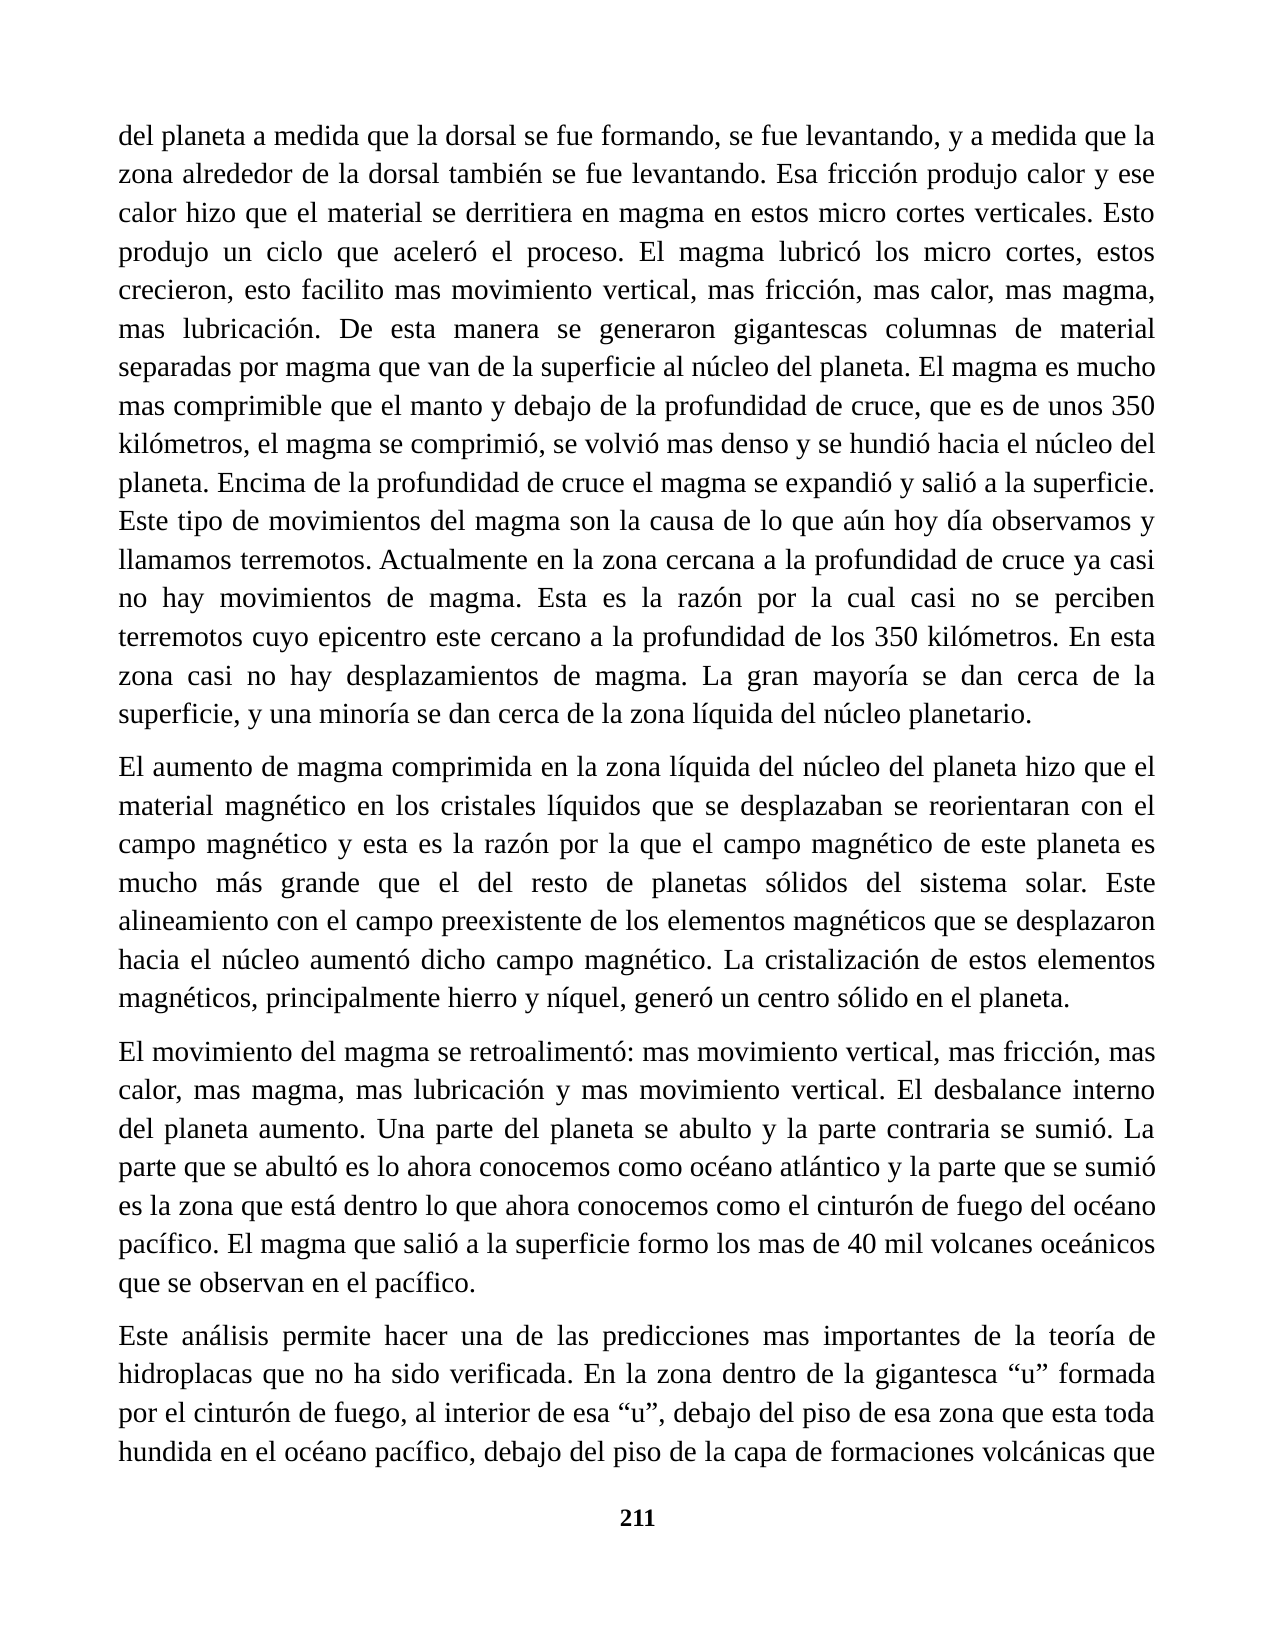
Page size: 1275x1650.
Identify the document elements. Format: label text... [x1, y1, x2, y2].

text Este análisis permite hacer una de las predicciones mas importantes de la teoría de hidroplacas que no ha sido verificada. En la zona dentro de la gigantesca “u” formada por el cinturón de fuego, al interior de esa “u”, debajo del piso de esa zona que esta toda hundida en el océano pacífico, debajo del piso de la capa de formaciones volcánicas que [118, 1318, 1157, 1467]
text El aumento de magma comprimida en la zona líquida del núcleo del planeta hizo que el material magnético en los cristales líquidos que se desplazaban se reorientaran con el campo magnético y esta es la razón por la que el campo magnético de este planeta es mucho más grande que el del resto de planetas sólidos del sistema solar. Este alineamiento con el campo preexistente de los elementos magnéticos que se desplazaron hacia el núcleo aumentó dicho campo magnético. La cristalización de estos elementos magnéticos, principalmente hierro y níquel, generó un centro sólido en el planeta. [118, 749, 1157, 1014]
text El movimiento del magma se retroalimentó: mas movimiento vertical, mas fricción, mas calor, mas magma, mas lubricación y mas movimiento vertical. El desbalance interno del planeta aumento. Una parte del planeta se abulto y la parte contraria se sumió. La parte que se abultó es lo ahora conocemos como océano atlántico y la parte que se sumió es la zona que está dentro lo que ahora conocemos como el cinturón de fuego del océano pacífico. El magma que salió a la superficie formo los mas de 40 mil volcanes oceánicos que se observan en el pacífico. [118, 1034, 1157, 1298]
text del planeta a medida que la dorsal se fue formando, se fue levantando, y a medida que la zona alrededor de la dorsal también se fue levantando. Esa fricción produjo calor y ese calor hizo que el material se derritiera en magma en estos micro cortes verticales. Esto produjo un ciclo que aceleró el proceso. El magma lubricó los micro cortes, estos crecieron, esto facilito mas movimiento vertical, mas fricción, mas calor, mas magma, mas lubricación. De esta manera se generaron gigantescas columnas de material separadas por magma que van de la superficie al núcleo del planeta. El magma es mucho mas comprimible que el manto y debajo de la profundidad de cruce, que es de unos 350 kilómetros, el magma se comprimió, se volvió mas denso y se hundió hacia el núcleo del planeta. Encima de la profundidad de cruce el magma se expandió y salió a la superficie. Este tipo de movimientos del magma son la causa de lo que aún hoy día observamos y llamamos terremotos. Actualmente en la zona cercana a la profundidad de cruce ya casi no hay movimientos de magma. Esta es la razón por la cual casi no se perciben terremotos cuyo epicentro este cercano a la profundidad de los 350 kilómetros. En esta zona casi no hay desplazamientos de magma. La gran mayoría se dan cerca de la superficie, y una minoría se dan cerca de la zona líquida del núcleo planetario. [118, 118, 1157, 730]
